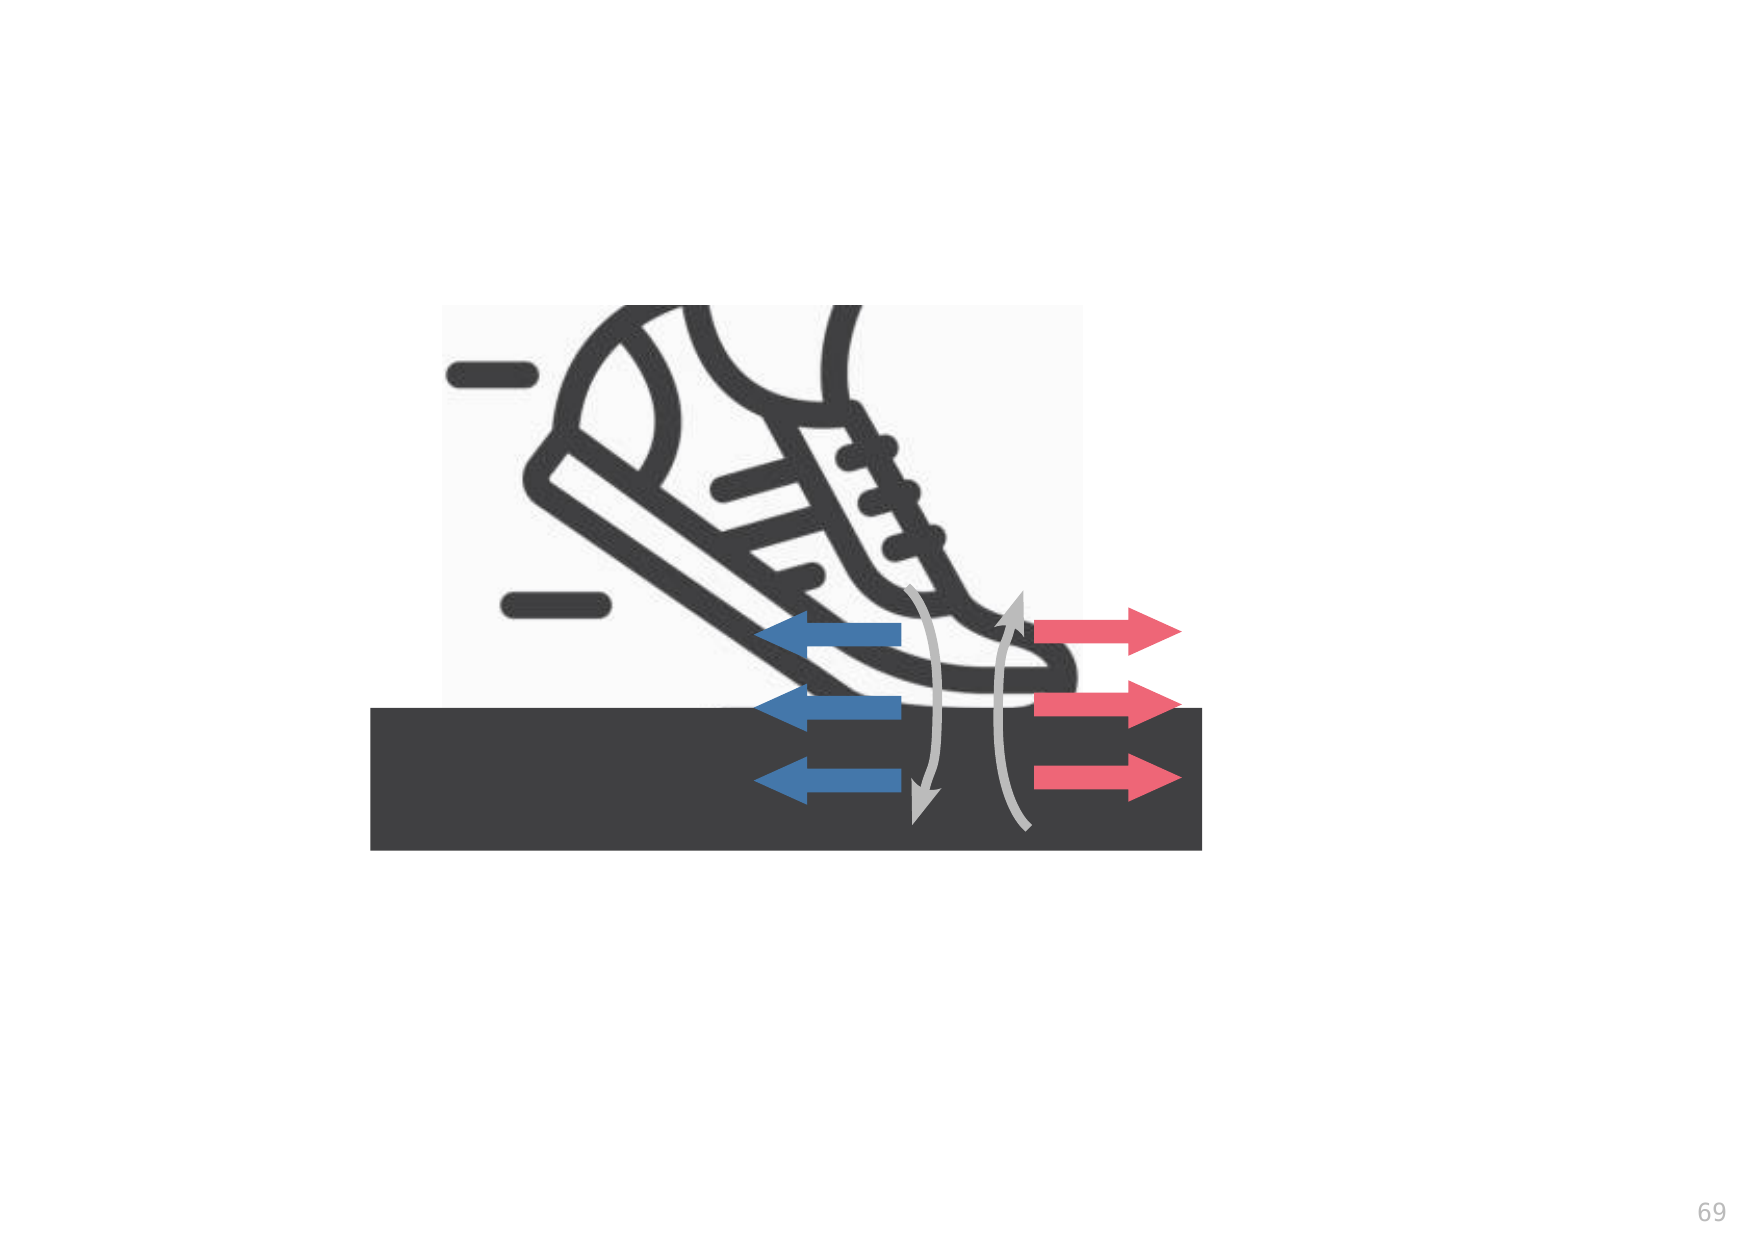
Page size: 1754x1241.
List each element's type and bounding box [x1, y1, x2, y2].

text_box [753, 610, 902, 659]
text_box [1034, 607, 1182, 656]
text_box [370, 680, 1203, 851]
picture [442, 305, 1083, 707]
